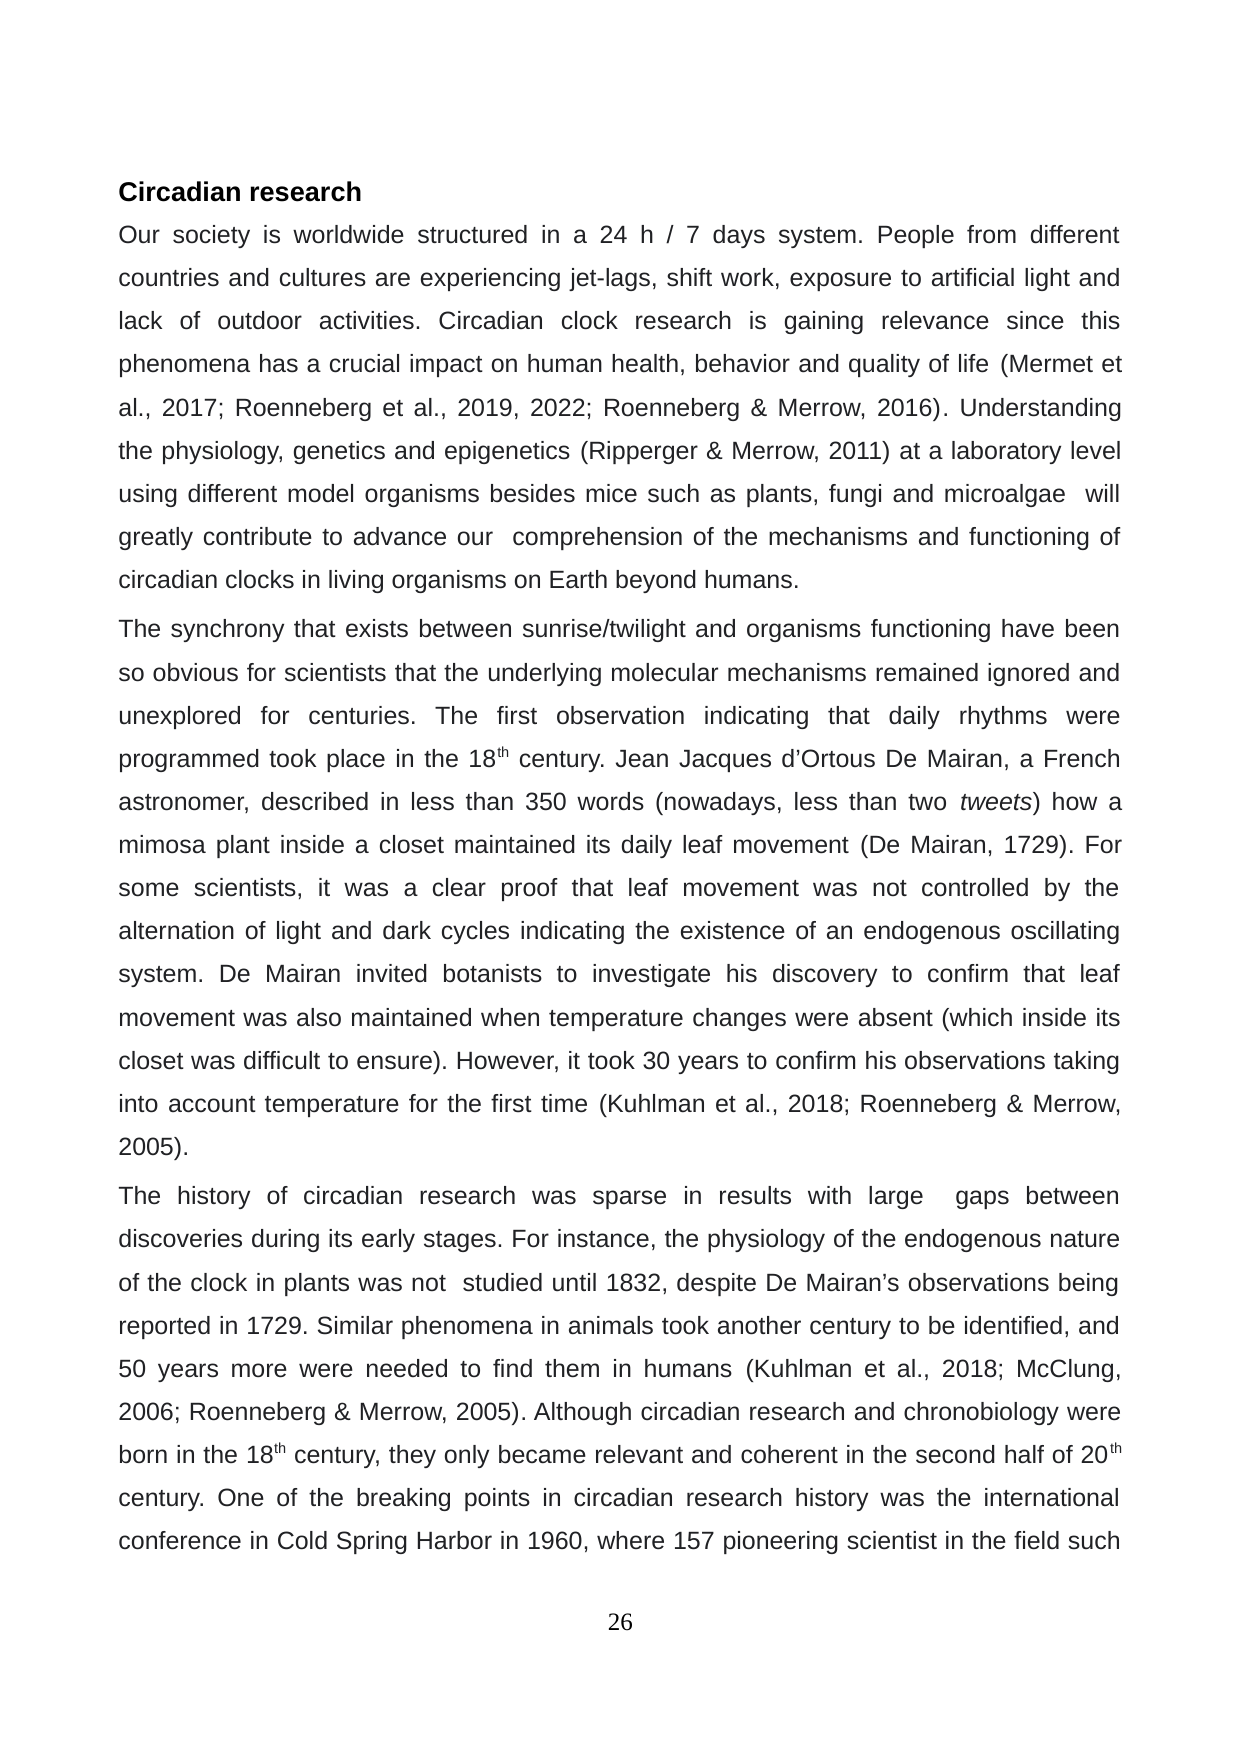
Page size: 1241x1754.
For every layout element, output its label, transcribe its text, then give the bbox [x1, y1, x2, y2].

text Our society is worldwide structured in a 24 h / 7 days system. People from different countries and cultures are experiencing jet-lags, shift work, exposure to artificial light and lack of outdoor activities. Circadian clock research is gaining relevance since this phenomena has a crucial impact on human health, behavior and quality of life (Mermet et al., 2017; Roenneberg et al., 2019, 2022; Roenneberg & Merrow, 2016). Understanding the physiology, genetics and epigenetics (Ripperger & Merrow, 2011)⁠ at a laboratory level using different model organisms besides mice such as plants, fungi and microalgae will greatly contribute to advance our comprehension of the mechanisms and functioning of circadian clocks in living organisms on Earth beyond humans. [118, 220, 1122, 594]
text The synchrony that exists between sunrise/twilight and organisms functioning have been so obvious for scientists that the underlying molecular mechanisms remained ignored and unexplored for centuries. The first observation indicating that daily rhythms were programmed took place in the 18th century. Jean Jacques d’Ortous De Mairan, a French astronomer, described in less than 350 words (nowadays, less than two tweets) how a mimosa plant inside a closet maintained its daily leaf movement (De Mairan, 1729)⁠. For some scientists, it was a clear proof that leaf movement was not controlled by the alternation of light and dark cycles indicating the existence of an endogenous oscillating system. De Mairan invited botanists to investigate his discovery to confirm that leaf movement was also maintained when temperature changes were absent (which inside its closet was difficult to ensure). However, it took 30 years to confirm his observations taking into account temperature for the first time (Kuhlman et al., 2018; Roenneberg & Merrow, 2005)⁠. [118, 614, 1122, 1161]
subtitle Circadian research [118, 176, 1122, 208]
text The history of circadian research was sparse in results with large gaps between discoveries during its early stages. For instance, the physiology of the endogenous nature of the clock in plants was not studied until 1832, despite De Mairan’s observations being reported in 1729. Similar phenomena in animals took another century to be identified, and 50 years more were needed to find them in humans (Kuhlman et al., 2018; McClung, 2006; Roenneberg & Merrow, 2005)⁠. Although circadian research and chronobiology were born in the 18th century, they only became relevant and coherent in the second half of 20th century. One of the breaking points in circadian research history was the international conference in Cold Spring Harbor in 1960, where 157 pioneering scientist in the field such [118, 1181, 1122, 1555]
